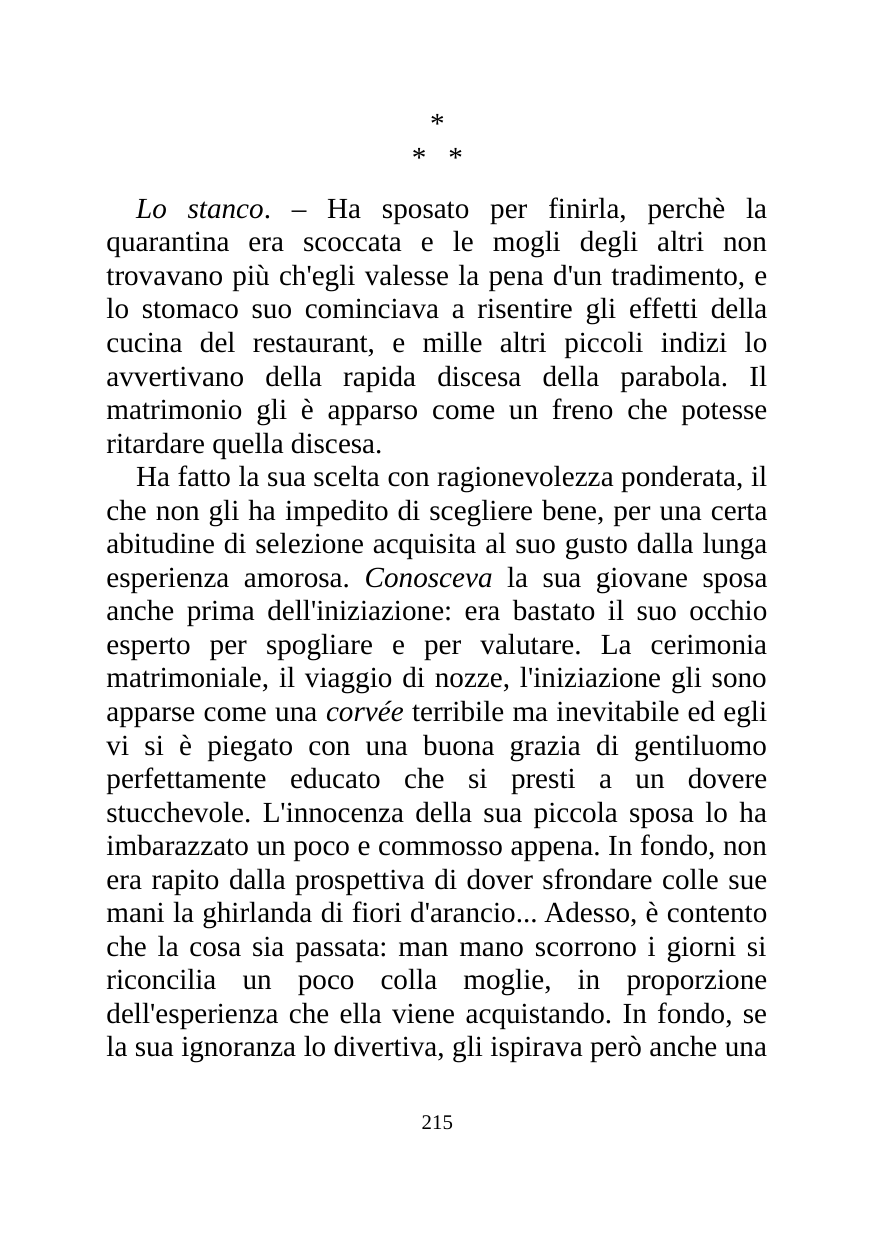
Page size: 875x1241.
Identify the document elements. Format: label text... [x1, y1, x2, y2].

text Lo stanco. – Ha sposato per finirla, perchè la quarantina era scoccata e le mogli degli altri non trovavano più ch'egli valesse la pena d'un tradimento, e lo stomaco suo cominciava a risentire gli effetti della cucina del restaurant, e mille altri piccoli indizi lo avvertivano della rapida discesa della parabola. Il matrimonio gli è apparso come un freno che potesse ritardare quella discesa. [106, 191, 768, 459]
text * * * [106, 106, 768, 173]
text Ha fatto la sua scelta con ragionevolezza ponderata, il che non gli ha impedito di scegliere bene, per una certa abitudine di selezione acquisita al suo gusto dalla lunga esperienza amorosa. Conosceva la sua giovane sposa anche prima dell'iniziazione: era bastato il suo occhio esperto per spogliare e per valutare. La cerimonia matrimoniale, il viaggio di nozze, l'iniziazione gli sono apparse come una corvée terribile ma inevitabile ed egli vi si è piegato con una buona grazia di gentiluomo perfettamente educato che si presti a un dovere stucchevole. L'innocenza della sua piccola sposa lo ha imbarazzato un poco e commosso appena. In fondo, non era rapito dalla prospettiva di dover sfrondare colle sue mani la ghirlanda di fiori d'arancio... Adesso, è contento che la cosa sia passata: man mano scorrono i giorni si riconcilia un poco colla moglie, in proporzione dell'esperienza che ella viene acquistando. In fondo, se la sua ignoranza lo divertiva, gli ispirava però anche una [106, 459, 768, 1063]
